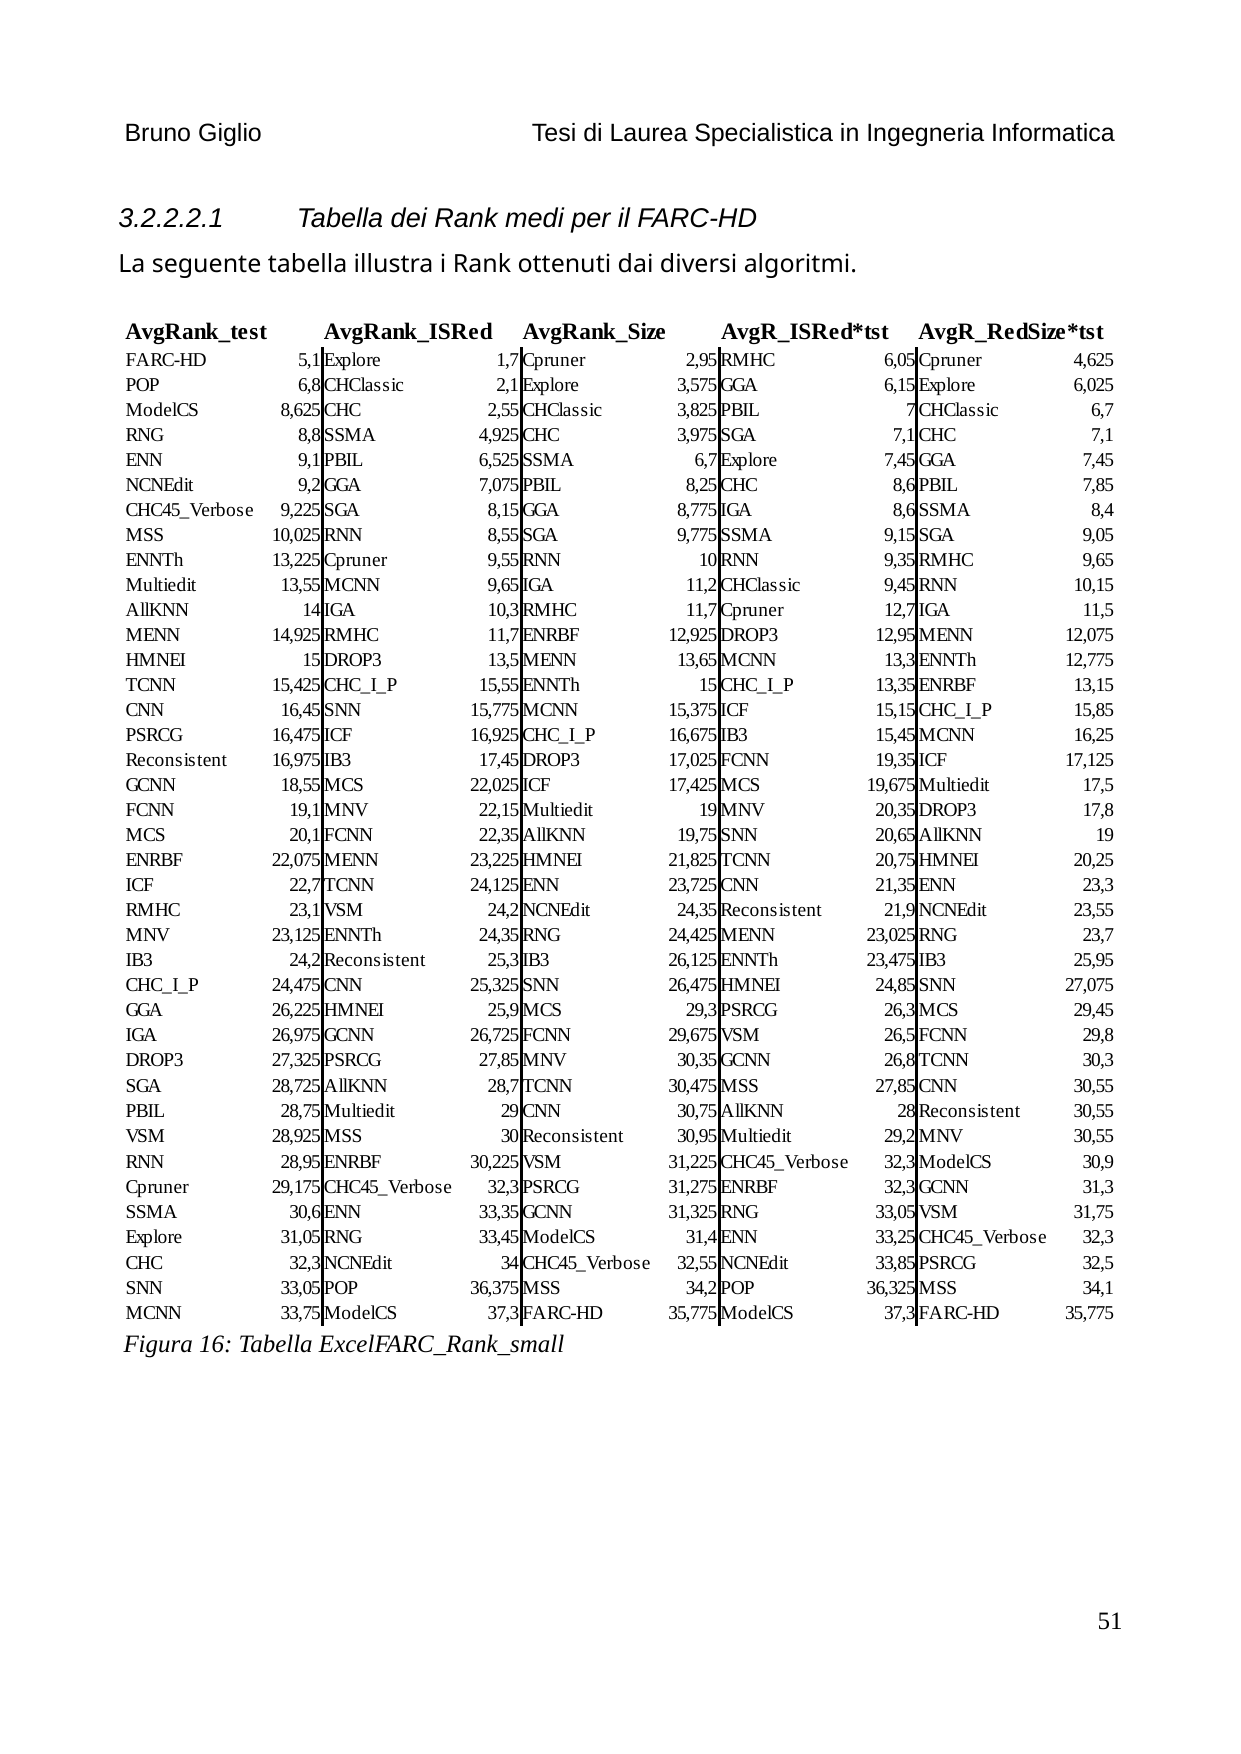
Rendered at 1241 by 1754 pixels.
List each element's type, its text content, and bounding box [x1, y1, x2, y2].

subtitle Tabella dei Rank medi per il FARC-HD [118, 202, 1122, 233]
text Figura 16: Tabella ExcelFARC_Rank_small [123, 317, 1117, 1358]
text La seguente tabella illustra i Rank ottenuti dai diversi algoritmi. [118, 246, 1122, 280]
